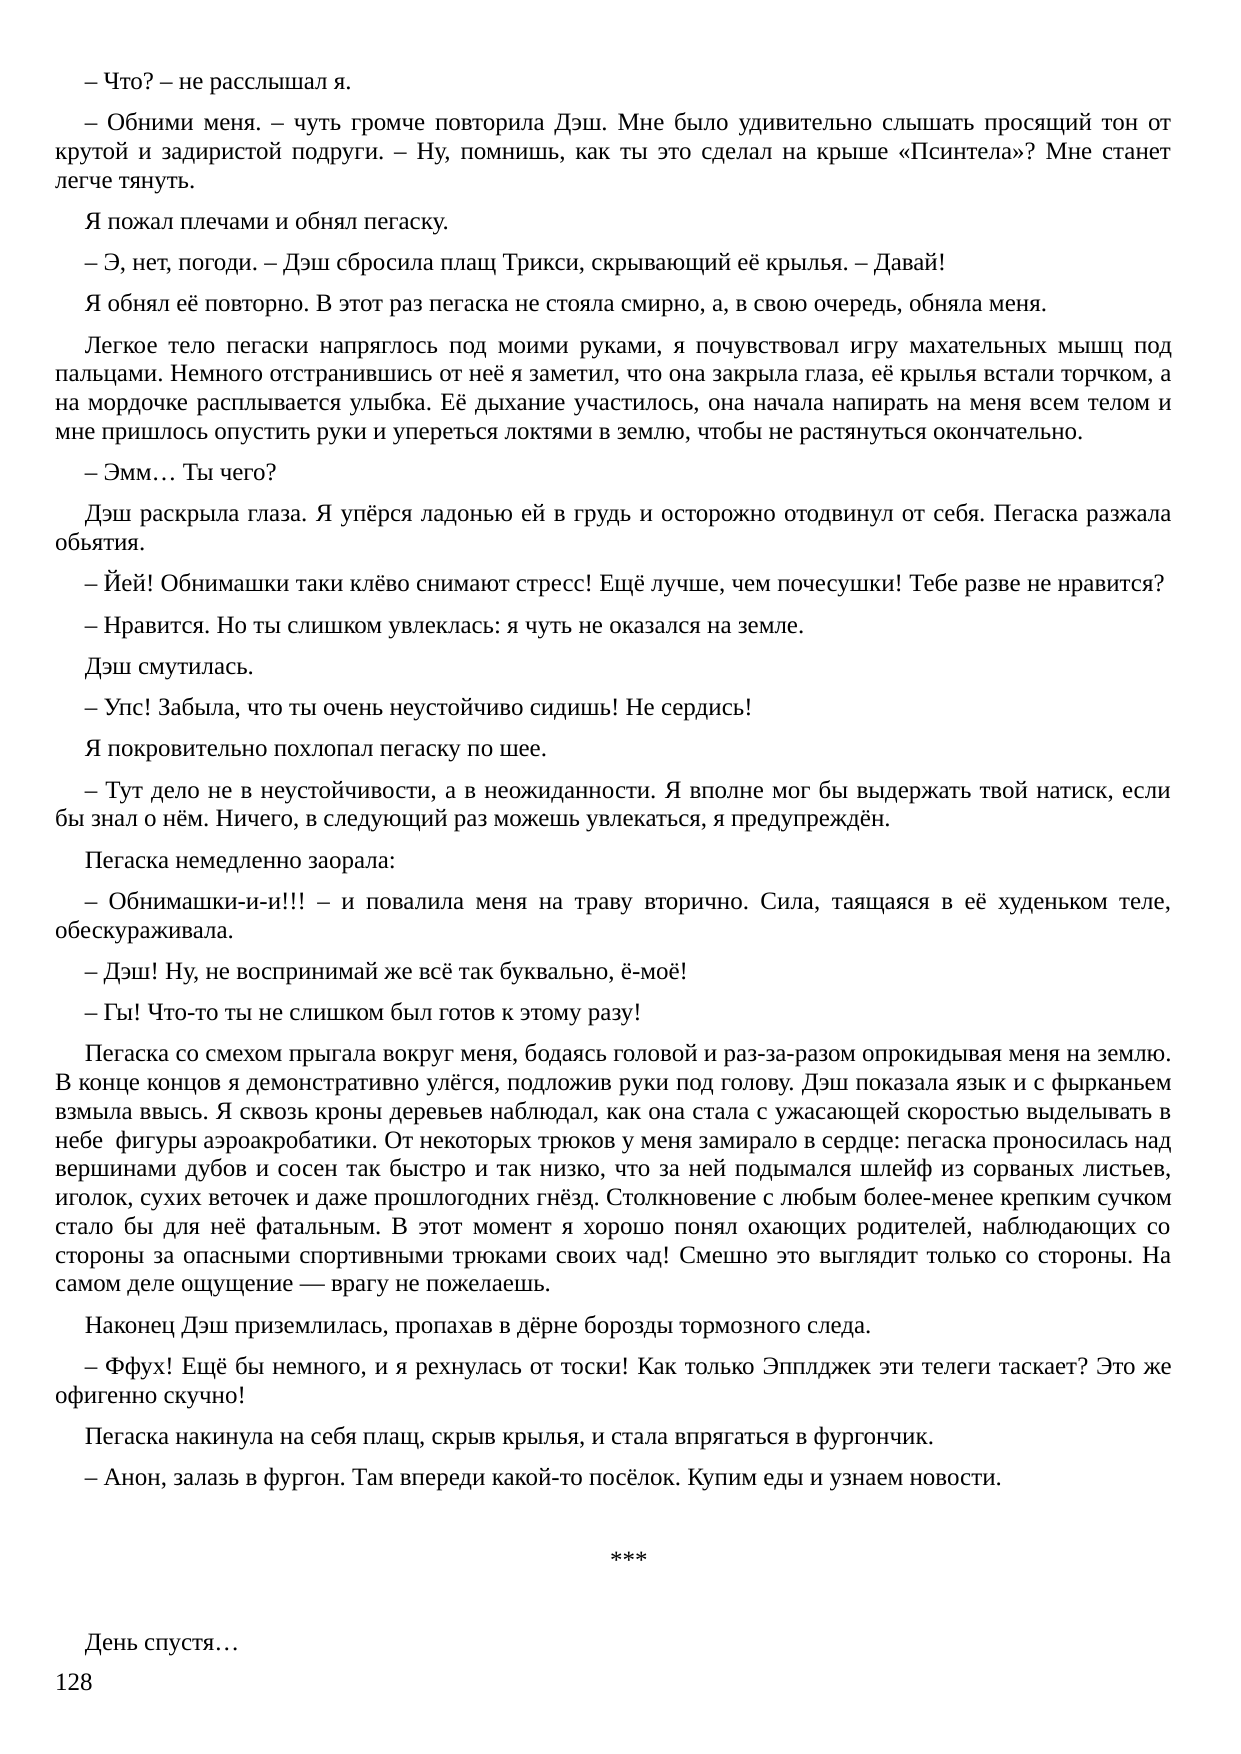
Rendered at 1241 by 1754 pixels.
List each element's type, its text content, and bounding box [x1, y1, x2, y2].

text Я пожал плечами и обнял пегаску. [55, 206, 1173, 235]
text – Дэш! Ну, не воспринимай же всё так буквально, ё-моё! [55, 956, 1173, 985]
text Дэш смутилась. [55, 651, 1173, 680]
text – Ффух! Ещё бы немного, и я рехнулась от тоски! Как только Эпплджек эти телеги таскает? Это же офигенно скучно! [55, 1351, 1173, 1408]
text Я обнял её повторно. В этот раз пегаска не стояла смирно, а, в свою очередь, обняла меня. [55, 288, 1173, 317]
text Дэш раскрыла глаза. Я упёрся ладонью ей в грудь и осторожно отодвинул от себя. Пегаска разжала обьятия. [55, 498, 1173, 556]
text Пегаска со смехом прыгала вокруг меня, бодаясь головой и раз-за-разом опрокидывая меня на землю. В конце концов я демонстративно улёгся, подложив руки под голову. Дэш показала язык и с фырканьем взмыла ввысь. Я сквозь кроны деревьев наблюдал, как она стала с ужасающей скоростью выделывать в небе фигуры аэроакробатики. От некоторых трюков у меня замирало в сердце: пегаска проносилась над вершинами дубов и сосен так быстро и так низко, что за ней подымался шлейф из сорваных листьев, иголок, сухих веточек и даже прошлогодних гнёзд. Столкновение с любым более-менее крепким сучком стало бы для неё фатальным. В этот момент я хорошо понял охающих родителей, наблюдающих со стороны за опасными спортивными трюками своих чад! Смешно это выглядит только со стороны. На самом деле ощущение — врагу не пожелаешь. [55, 1038, 1173, 1297]
text *** [55, 1545, 1173, 1573]
text Пегаска накинула на себя плащ, скрыв крылья, и стала впрягаться в фургончик. [55, 1421, 1173, 1450]
text – Обними меня. – чуть громче повторила Дэш. Мне было удивительно слышать просящий тон от крутой и задиристой подруги. – Ну, помнишь, как ты это сделал на крыше «Псинтела»? Мне станет легче тянуть. [55, 107, 1173, 193]
text – Что? – не расслышал я. [55, 66, 1173, 95]
text Я покровительно похлопал пегаску по шее. [55, 733, 1173, 762]
text – Гы! Что-то ты не слишком был готов к этому разу! [55, 997, 1173, 1026]
text Пегаска немедленно заорала: [55, 845, 1173, 873]
text – Э, нет, погоди. – Дэш сбросила плащ Трикси, скрывающий её крылья. – Давай! [55, 247, 1173, 276]
text Легкое тело пегаски напряглось под моими руками, я почувствовал игру махательных мышц под пальцами. Немного отстранившись от неё я заметил, что она закрыла глаза, её крылья встали торчком, а на мордочке расплывается улыбка. Её дыхание участилось, она начала напирать на меня всем телом и мне пришлось опустить руки и упереться локтями в землю, чтобы не растянуться окончательно. [55, 330, 1173, 445]
text – Анон, залазь в фургон. Там впереди какой-то посёлок. Купим еды и узнаем новости. [55, 1462, 1173, 1491]
text – Упс! Забыла, что ты очень неустойчиво сидишь! Не сердись! [55, 692, 1173, 721]
text – Йей! Обнимашки таки клёво снимают стресс! Ещё лучше, чем почесушки! Тебе разве не нравится? [55, 568, 1173, 597]
text – Нравится. Но ты слишком увлеклась: я чуть не оказался на земле. [55, 610, 1173, 638]
text День спустя… [55, 1627, 1173, 1656]
text – Тут дело не в неустойчивости, а в неожиданности. Я вполне мог бы выдержать твой натиск, если бы знал о нём. Ничего, в следующий раз можешь увлекаться, я предупреждён. [55, 775, 1173, 832]
text – Эмм… Ты чего? [55, 457, 1173, 486]
text Наконец Дэш приземлилась, пропахав в дёрне борозды тормозного следа. [55, 1310, 1173, 1338]
text – Обнимашки-и-и!!! – и повалила меня на траву вторично. Сила, таящаяся в её худеньком теле, обескураживала. [55, 886, 1173, 943]
